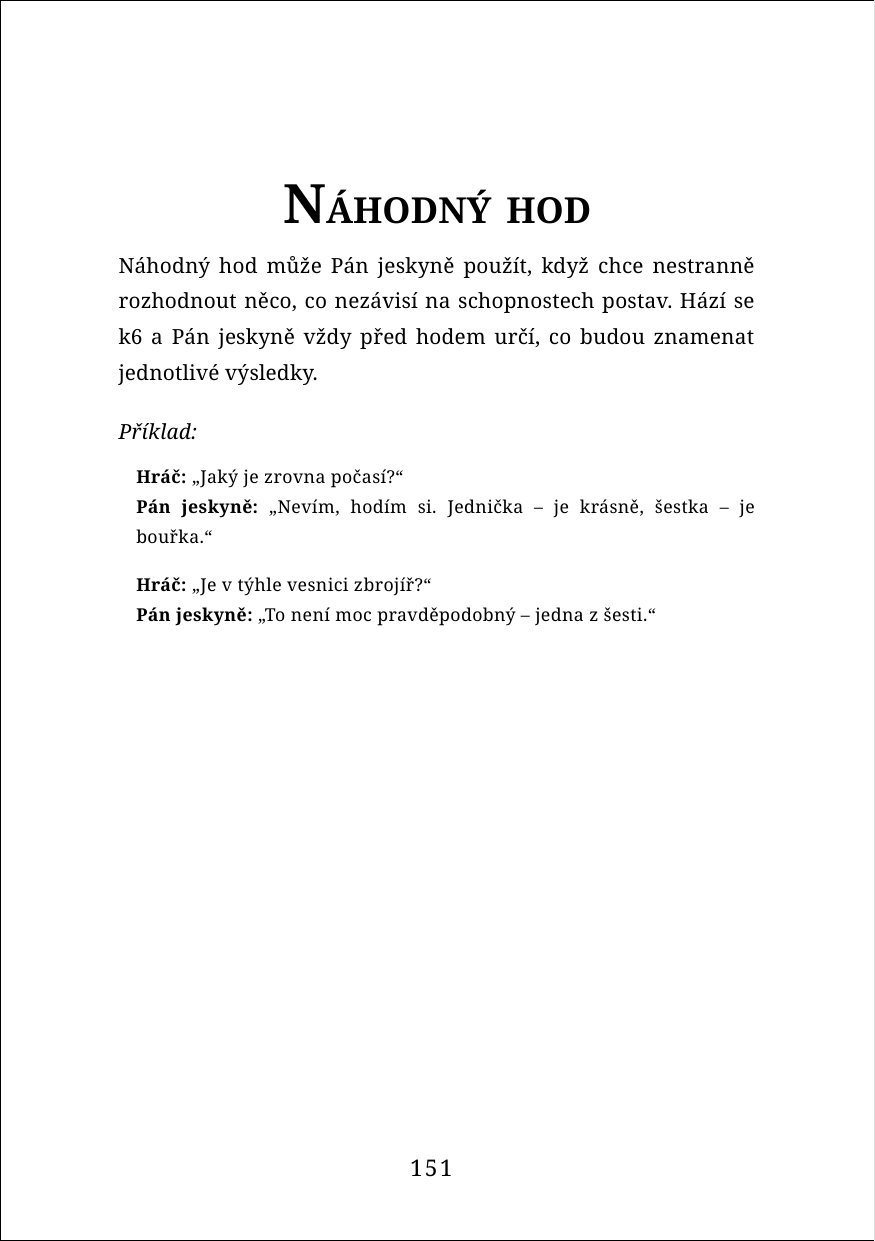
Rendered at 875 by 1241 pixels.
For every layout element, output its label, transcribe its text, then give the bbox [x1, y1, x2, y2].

text Náhodný hod může Pán jeskyně použít, když chce nestranně rozhodnout něco, co nezávisí na schopnostech postav. Hází se k6 a Pán jeskyně vždy před hodem určí, co budou znamenat jednotlivé výsledky. [118, 251, 756, 386]
subtitle Náhodný hod [118, 166, 756, 239]
text Příklad: [118, 417, 756, 445]
text Hráč: „Jaký je zrovna počasí?“ Pán jeskyně: „Nevím, hodím si. Jednička – je krásně, šestka – je bouřka.“ [136, 464, 756, 549]
text Hráč: „Je v týhle vesnici zbrojíř?“ Pán jeskyně: „To není moc pravděpodobný – jedna z šesti.“ [136, 572, 756, 627]
